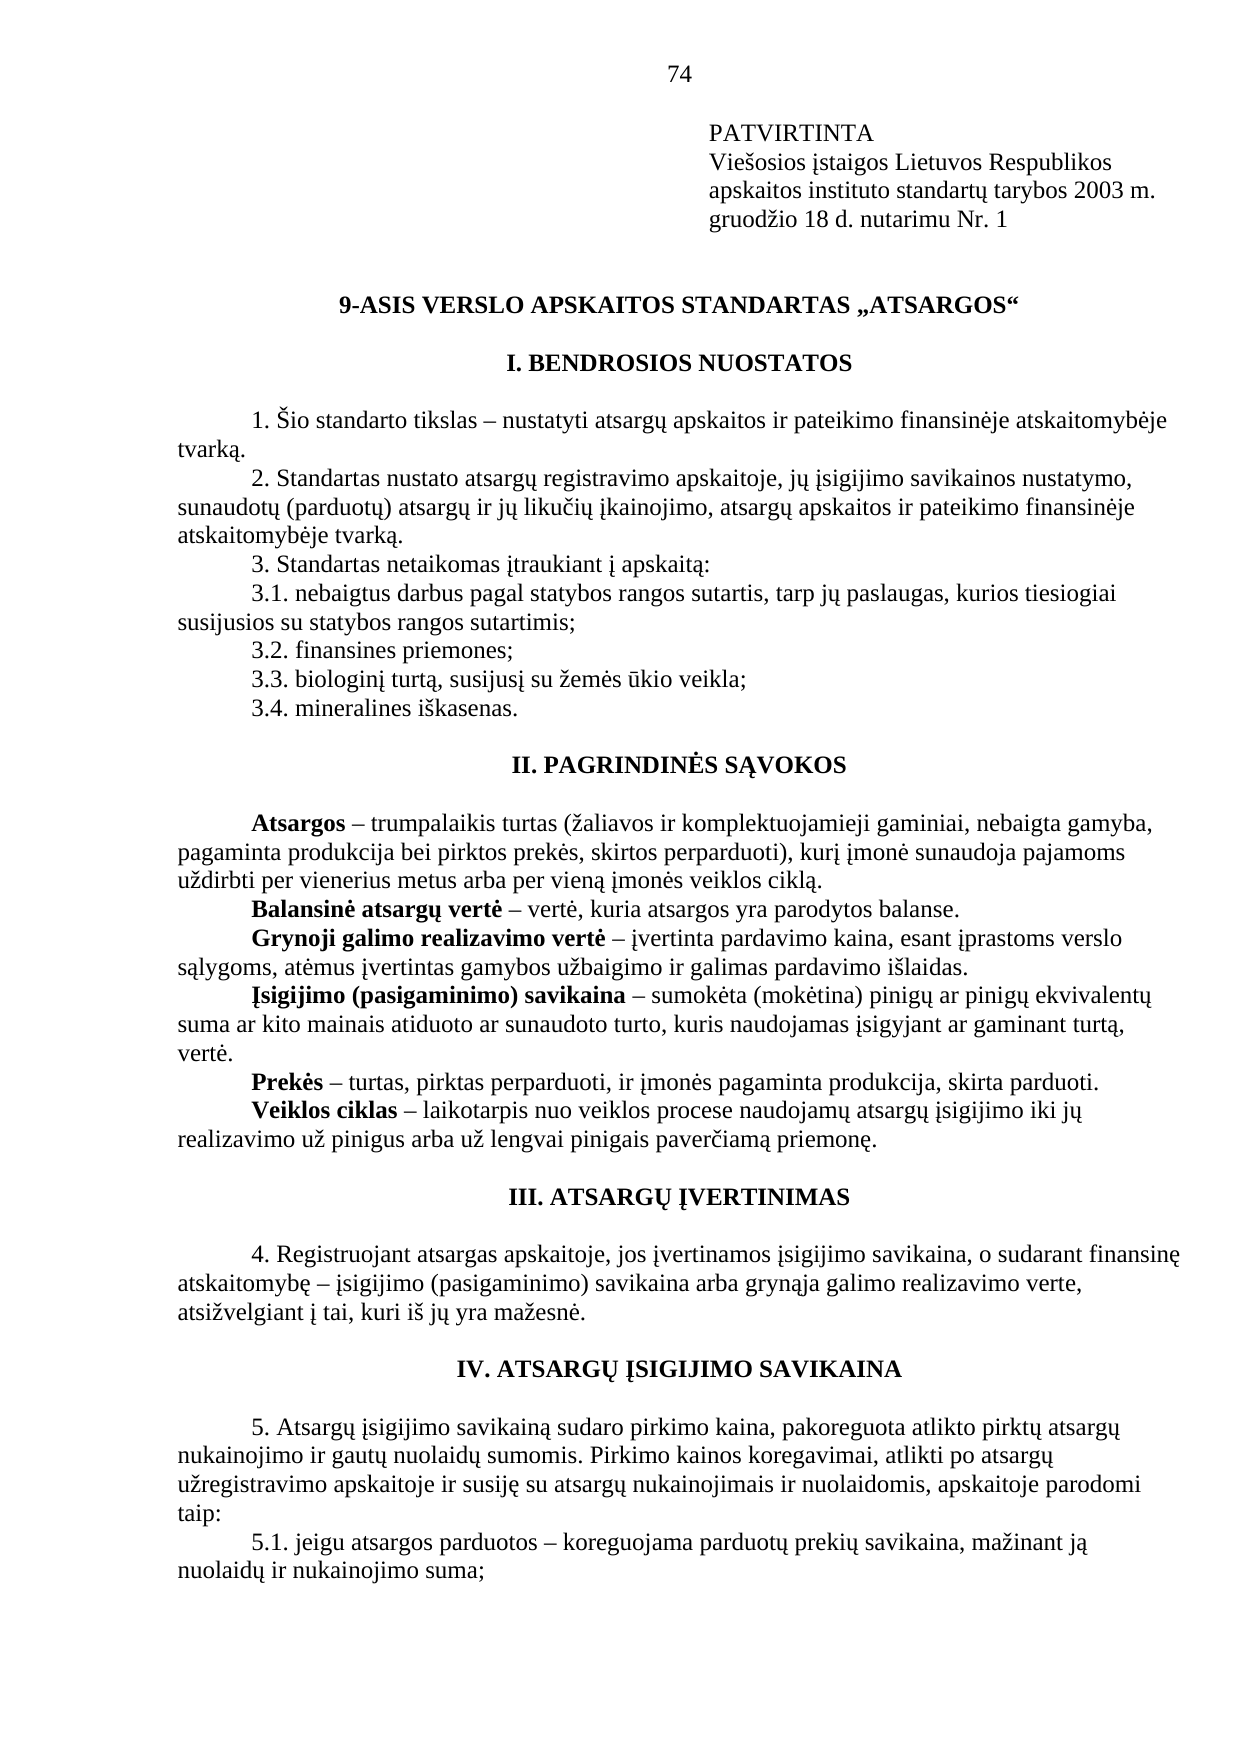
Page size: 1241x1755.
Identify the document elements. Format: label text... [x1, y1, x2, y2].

text I. BENDROSIOS NUOSTATOS [177, 348, 1181, 377]
text 3. Standartas netaikomas įtraukiant į apskaitą: [177, 549, 1181, 578]
text 3.4. mineralines iškasenas. [177, 693, 1181, 722]
text 3.1. nebaigtus darbus pagal statybos rangos sutartis, tarp jų paslaugas, kurios tiesiogiai susijusios su statybos rangos sutartimis; [177, 578, 1181, 636]
text Prekės – turtas, pirktas perparduoti, ir įmonės pagaminta produkcija, skirta parduoti. [177, 1067, 1181, 1096]
text 9-ASIS VERSLO APSKAITOS STANDARTAS „Atsargos“ [177, 291, 1181, 319]
text Viešosios įstaigos Lietuvos Respublikos [177, 147, 1181, 176]
text gruodžio 18 d. nutarimu Nr. 1 [177, 204, 1181, 233]
text III. ATSARGŲ ĮVERTINIMAS [177, 1182, 1181, 1211]
text 4. Registruojant atsargas apskaitoje, jos įvertinamos įsigijimo savikaina, o sudarant finansinę atskaitomybę – įsigijimo (pasigaminimo) savikaina arba grynąja galimo realizavimo verte, atsižvelgiant į tai, kuri iš jų yra mažesnė. [177, 1239, 1181, 1326]
text Įsigijimo (pasigaminimo) savikaina – sumokėta (mokėtina) pinigų ar pinigų ekvivalentų suma ar kito mainais atiduoto ar sunaudoto turto, kuris naudojamas įsigyjant ar gaminant turtą, vertė. [177, 981, 1181, 1067]
text Grynoji galimo realizavimo vertė – įvertinta pardavimo kaina, esant įprastoms verslo sąlygoms, atėmus įvertintas gamybos užbaigimo ir galimas pardavimo išlaidas. [177, 923, 1181, 981]
text II. PAGRINDINĖS SĄVOKOS [177, 751, 1181, 779]
text Balansinė atsargų vertė – vertė, kuria atsargos yra parodytos balanse. [177, 894, 1181, 923]
text apskaitos instituto standartų tarybos 2003 m. [177, 176, 1181, 204]
text Veiklos ciklas – laikotarpis nuo veiklos procese naudojamų atsargų įsigijimo iki jų realizavimo už pinigus arba už lengvai pinigais paverčiamą priemonę. [177, 1096, 1181, 1153]
text 1. Šio standarto tikslas – nustatyti atsargų apskaitos ir pateikimo finansinėje atskaitomybėje tvarką. [177, 406, 1181, 463]
text PATVIRTINTA [709, 118, 1181, 147]
text 5.1. jeigu atsargos parduotos – koreguojama parduotų prekių savikaina, mažinant ją nuolaidų ir nukainojimo suma; [177, 1527, 1181, 1584]
text IV. ATSARGŲ ĮSIGIJIMO SAVIKAINA [177, 1354, 1181, 1383]
text 2. Standartas nustato atsargų registravimo apskaitoje, jų įsigijimo savikainos nustatymo, sunaudotų (parduotų) atsargų ir jų likučių įkainojimo, atsargų apskaitos ir pateikimo finansinėje atskaitomybėje tvarką. [177, 463, 1181, 549]
text Atsargos – trumpalaikis turtas (žaliavos ir komplektuojamieji gaminiai, nebaigta gamyba, pagaminta produkcija bei pirktos prekės, skirtos perparduoti), kurį įmonė sunaudoja pajamoms uždirbti per vienerius metus arba per vieną įmonės veiklos ciklą. [177, 808, 1181, 894]
text 3.2. finansines priemones; [177, 636, 1181, 664]
text 5. Atsargų įsigijimo savikainą sudaro pirkimo kaina, pakoreguota atlikto pirktų atsargų nukainojimo ir gautų nuolaidų sumomis. Pirkimo kainos koregavimai, atlikti po atsargų užregistravimo apskaitoje ir susiję su atsargų nukainojimais ir nuolaidomis, apskaitoje parodomi taip: [177, 1412, 1181, 1527]
text 3.3. biologinį turtą, susijusį su žemės ūkio veikla; [177, 664, 1181, 693]
